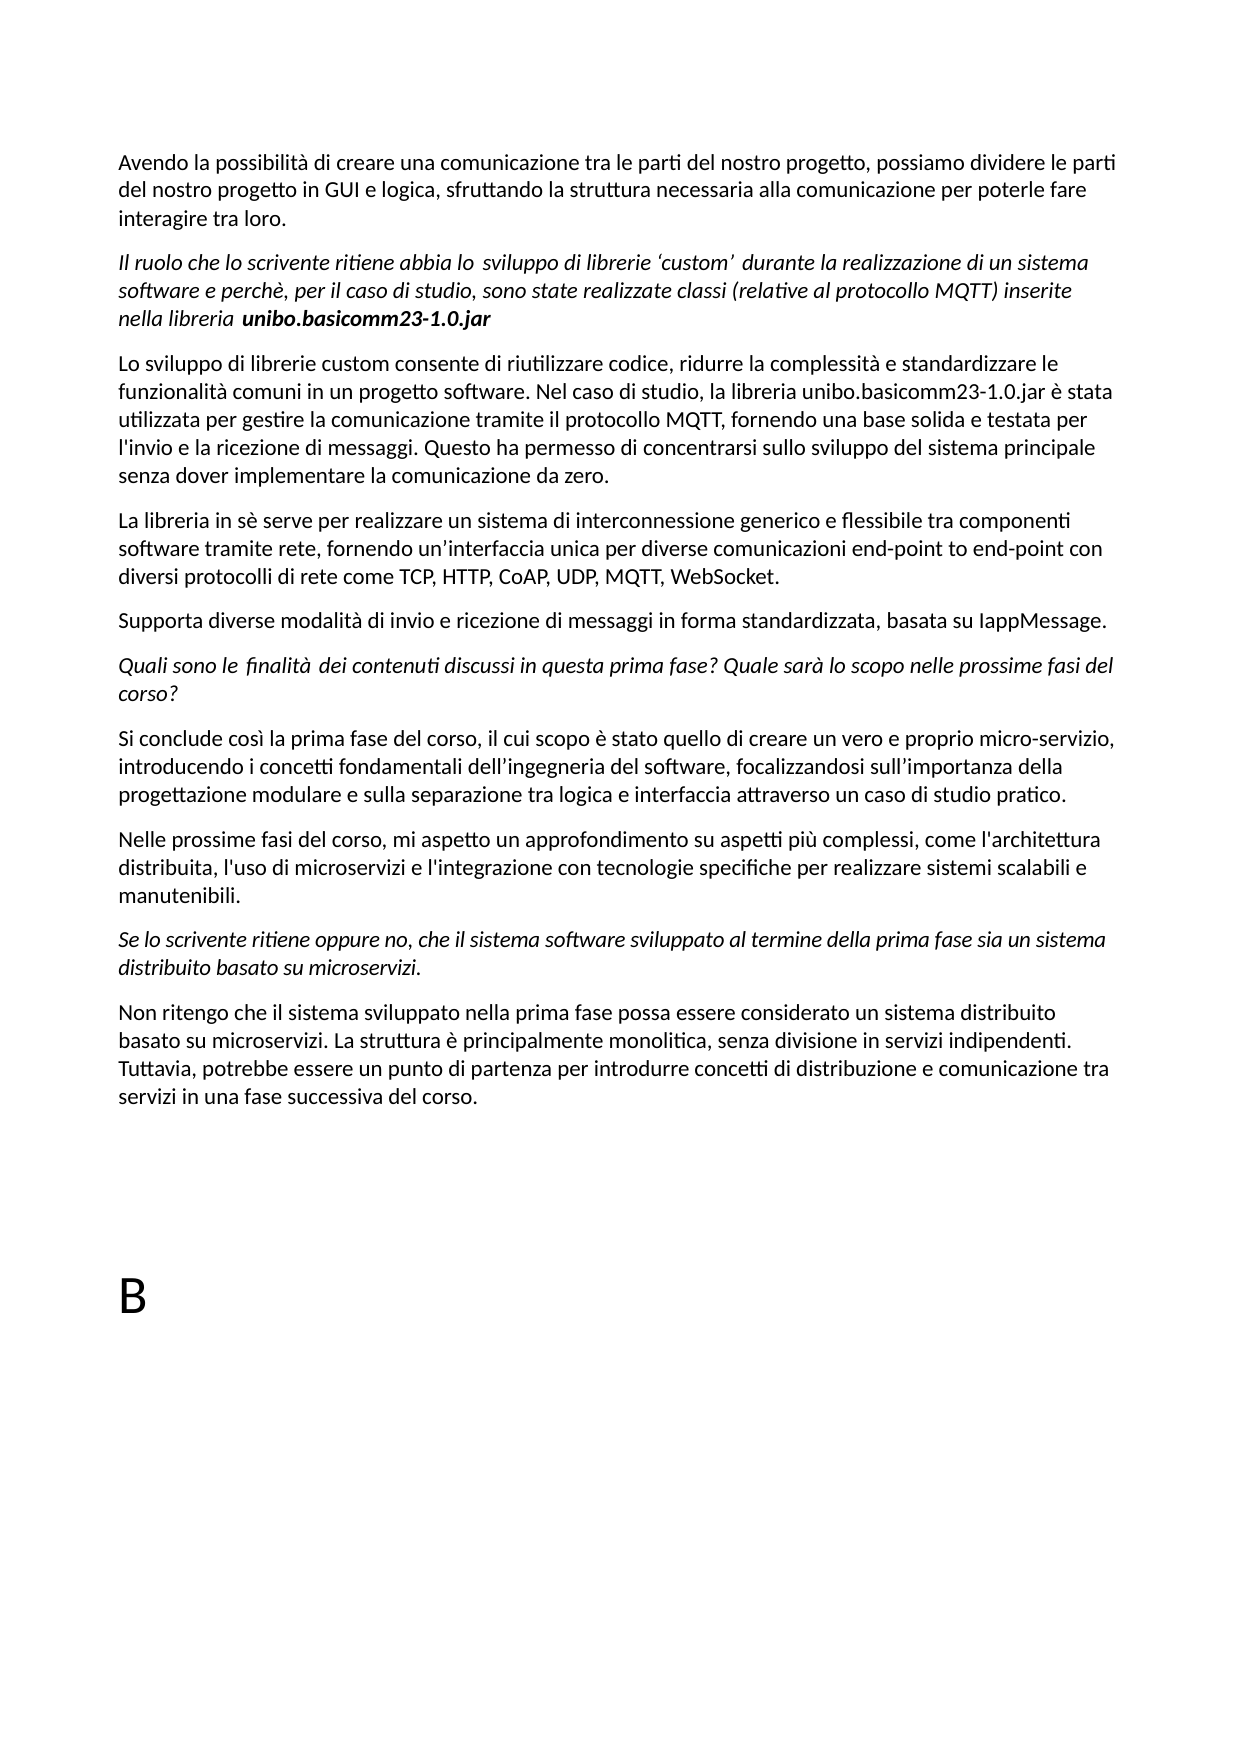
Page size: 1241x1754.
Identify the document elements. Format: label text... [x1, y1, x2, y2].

text Avendo la possibilità di creare una comunicazione tra le parti del nostro progetto, possiamo dividere le parti del nostro progetto in GUI e logica, sfruttando la struttura necessaria alla comunicazione per poterle fare interagire tra loro. [118, 148, 1122, 232]
text Si conclude così la prima fase del corso, il cui scopo è stato quello di creare un vero e proprio micro-servizio, introducendo i concetti fondamentali dell’ingegneria del software, focalizzandosi sull’importanza della progettazione modulare e sulla separazione tra logica e interfaccia attraverso un caso di studio pratico. [118, 724, 1122, 808]
text Lo sviluppo di librerie custom consente di riutilizzare codice, ridurre la complessità e standardizzare le funzionalità comuni in un progetto software. Nel caso di studio, la libreria unibo.basicomm23-1.0.jar è stata utilizzata per gestire la comunicazione tramite il protocollo MQTT, fornendo una base solida e testata per l'invio e la ricezione di messaggi. Questo ha permesso di concentrarsi sullo sviluppo del sistema principale senza dover implementare la comunicazione da zero. [118, 349, 1122, 489]
text Il ruolo che lo scrivente ritiene abbia lo sviluppo di librerie ‘custom’ durante la realizzazione di un sistema software e perchè, per il caso di studio, sono state realizzate classi (relative al protocollo MQTT) inserite nella libreria unibo.basicomm23-1.0.jar [118, 248, 1122, 332]
text La libreria in sè serve per realizzare un sistema di interconnessione generico e flessibile tra componenti software tramite rete, fornendo un’interfaccia unica per diverse comunicazioni end-point to end-point con diversi protocolli di rete come TCP, HTTP, CoAP, UDP, MQTT, WebSocket. [118, 506, 1122, 590]
text Nelle prossime fasi del corso, mi aspetto un approfondimento su aspetti più complessi, come l'architettura distribuita, l'uso di microservizi e l'integrazione con tecnologie specifiche per realizzare sistemi scalabili e manutenibili. [118, 825, 1122, 909]
text Non ritengo che il sistema sviluppato nella prima fase possa essere considerato un sistema distribuito basato su microservizi. La struttura è principalmente monolitica, senza divisione in servizi indipendenti. Tuttavia, potrebbe essere un punto di partenza per introdurre concetti di distribuzione e comunicazione tra servizi in una fase successiva del corso. [118, 998, 1122, 1110]
text B [118, 1261, 1122, 1327]
text Se lo scrivente ritiene oppure no, che il sistema software sviluppato al termine della prima fase sia un sistema distribuito basato su microservizi. [118, 925, 1122, 981]
text Quali sono le finalità dei contenuti discussi in questa prima fase? Quale sarà lo scopo nelle prossime fasi del corso? [118, 651, 1122, 707]
text Supporta diverse modalità di invio e ricezione di messaggi in forma standardizzata, basata su IappMessage. [118, 607, 1122, 634]
